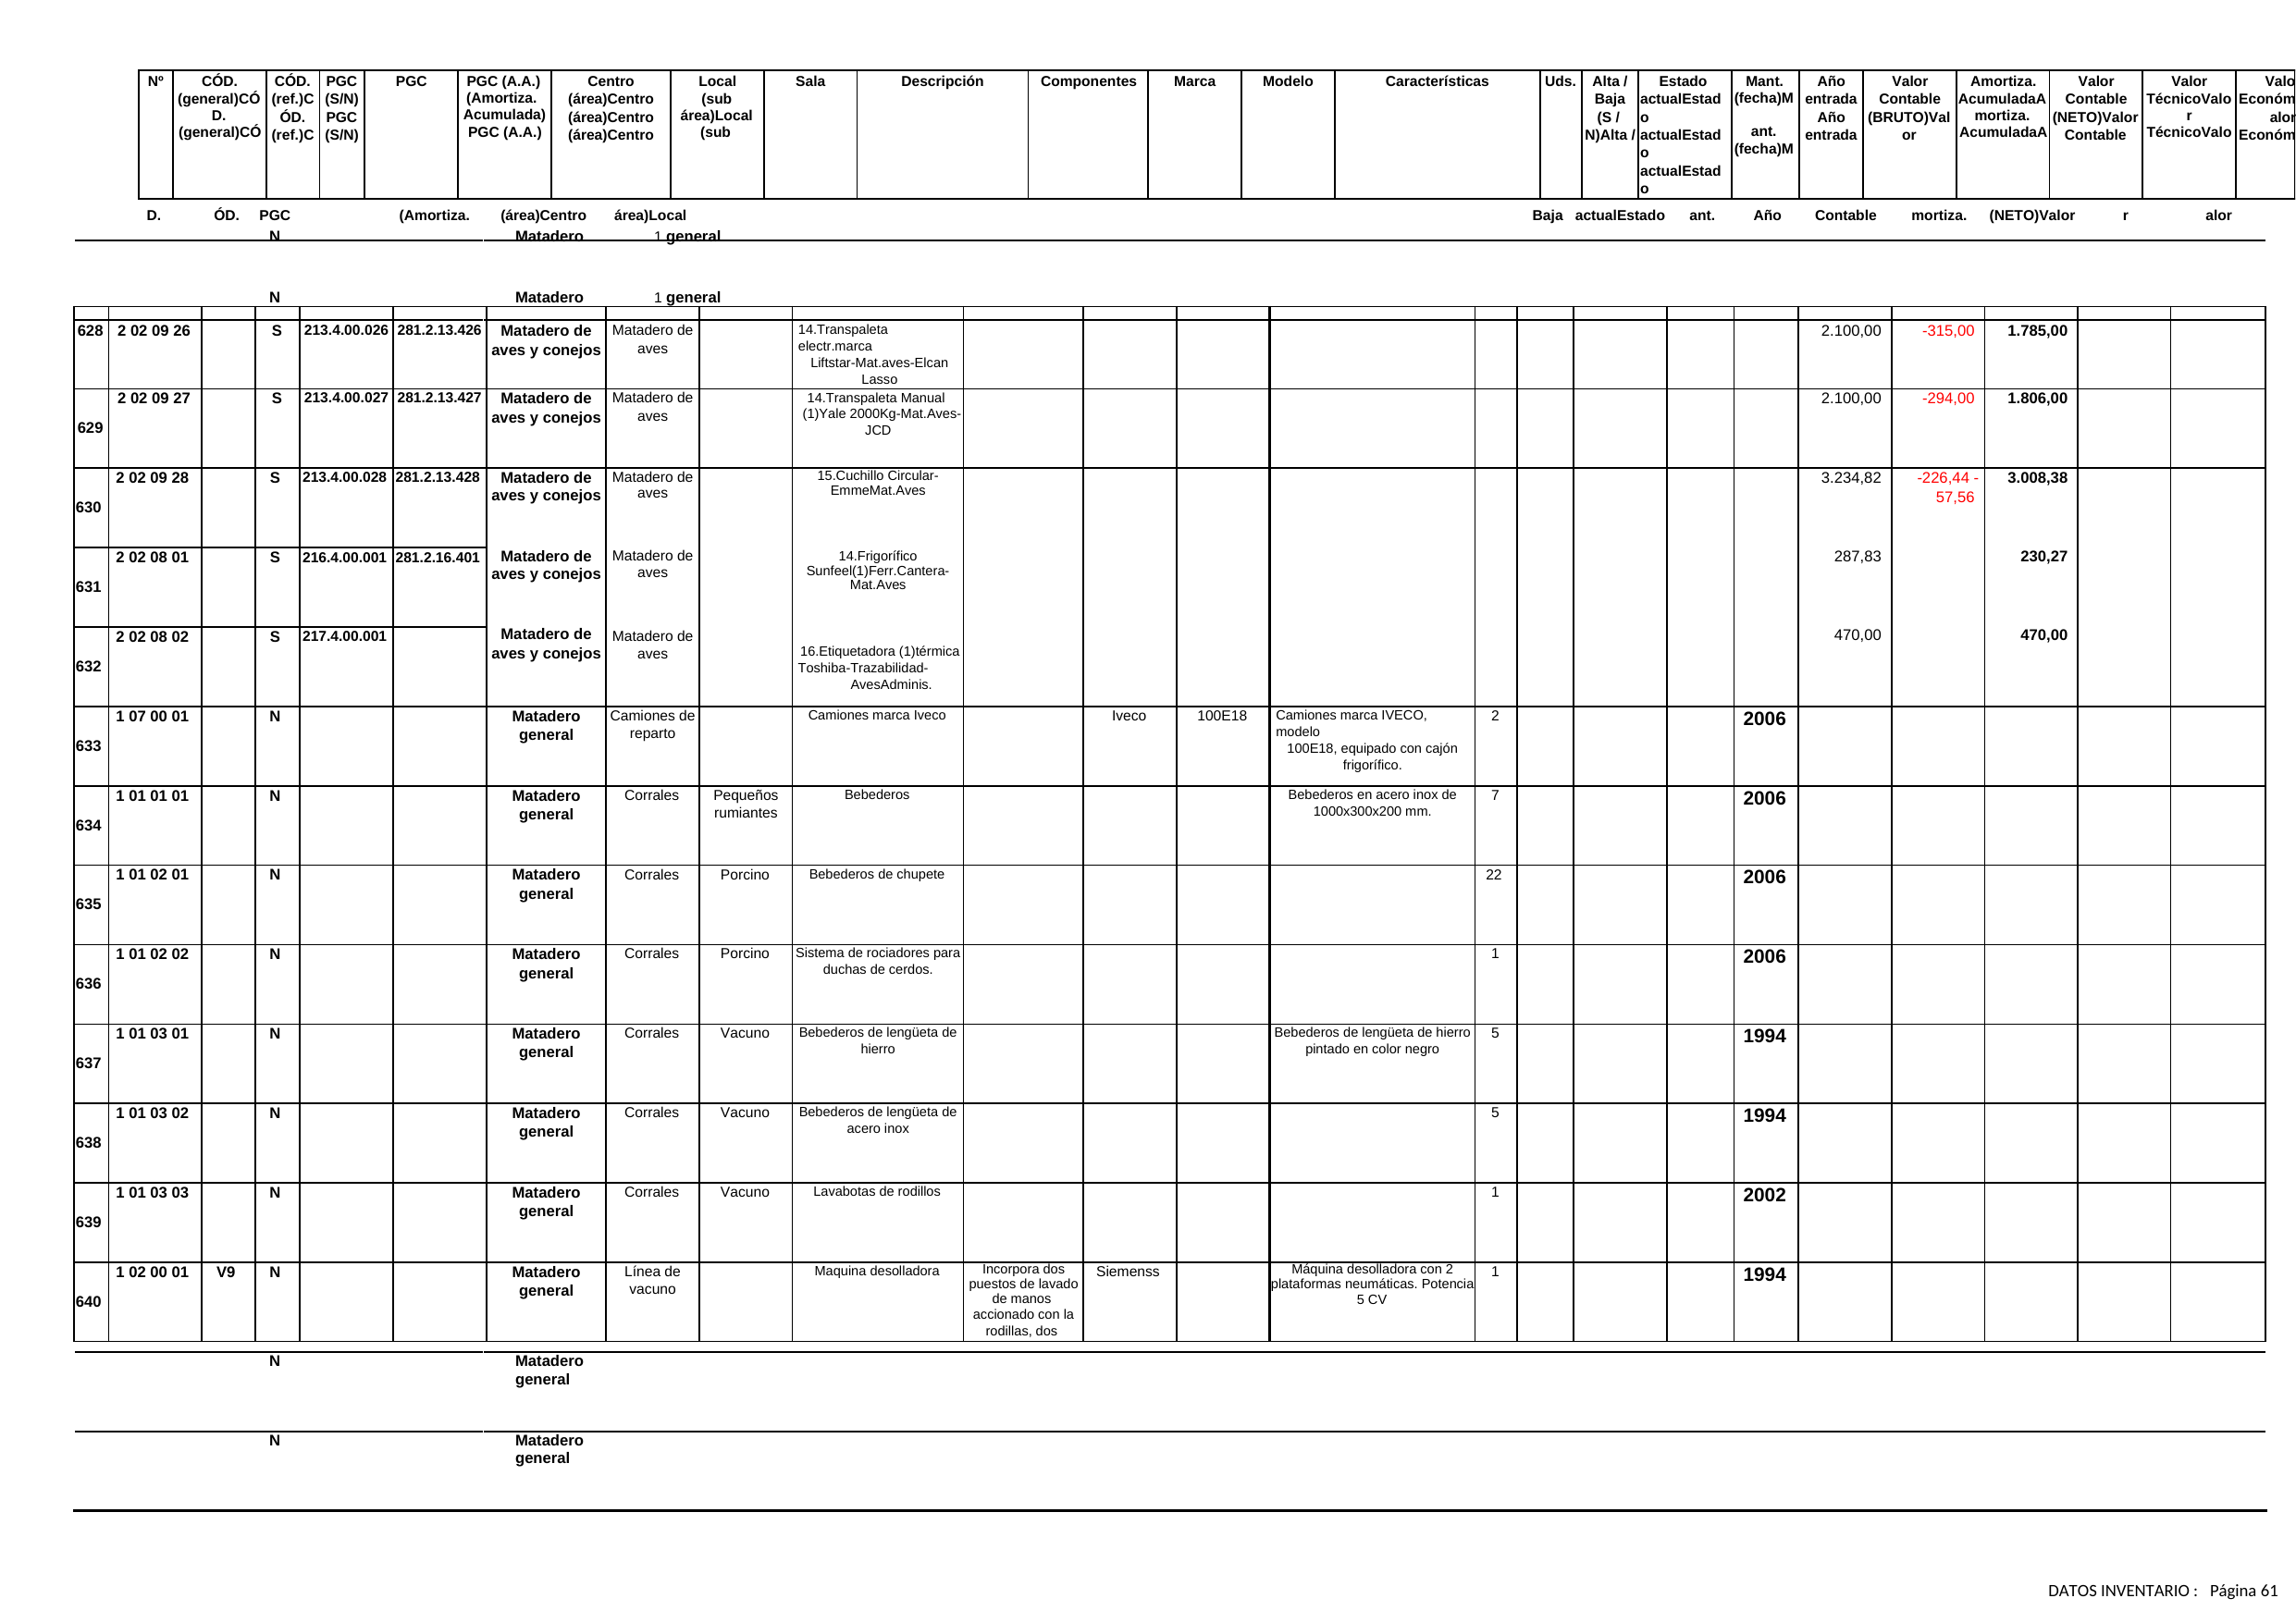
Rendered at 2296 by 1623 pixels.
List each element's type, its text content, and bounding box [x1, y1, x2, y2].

table_cell [2079, 1263, 2170, 1341]
table_cell 1994 [1734, 1263, 1797, 1341]
table_cell [301, 866, 392, 944]
table_cell [1668, 866, 1734, 944]
table_cell [1178, 307, 1268, 319]
table_cell [1574, 787, 1666, 865]
table_cell [203, 787, 254, 865]
table_cell [2079, 1025, 2170, 1102]
table_cell 636 [75, 945, 108, 1023]
table_cell 2.100,00 [1799, 389, 1891, 467]
table_cell 2.100,00 [1799, 321, 1891, 387]
table_cell Corrales [607, 787, 698, 865]
table_cell 1 01 01 01 [109, 787, 201, 865]
table_cell [1893, 307, 1984, 319]
table_cell [964, 945, 1082, 1023]
table_cell [1178, 866, 1268, 944]
table_cell [301, 307, 392, 319]
table_cell N [256, 707, 299, 785]
table_cell Sistema de rociadores para duchas de cerdos. [793, 945, 963, 1023]
table_cell [1985, 307, 2077, 319]
table_cell [1985, 1104, 2077, 1182]
table_cell [1668, 1025, 1734, 1102]
table_cell [964, 1025, 1082, 1102]
table_cell [203, 707, 254, 785]
table_cell N [256, 1025, 299, 1102]
table_cell [1574, 1184, 1666, 1261]
table_cell 281.2.13.426 [394, 307, 486, 387]
table_cell [1178, 389, 1268, 467]
table_cell [1178, 787, 1268, 865]
table_cell [2079, 945, 2170, 1023]
table_cell [1518, 1263, 1573, 1341]
table_cell [2171, 707, 2265, 785]
table_cell Porcino [700, 945, 792, 1023]
table_cell Vacuno [700, 1025, 792, 1102]
table_cell [964, 321, 1082, 387]
table_cell [2079, 389, 2170, 467]
table_cell 638 [75, 1104, 108, 1182]
table_cell 2 02 09 27 [109, 389, 201, 467]
table_cell [2171, 321, 2265, 387]
table_cell [394, 1263, 486, 1341]
table_cell [1799, 307, 1891, 319]
table_cell Matadero general [488, 945, 605, 1023]
table_cell [1574, 1263, 1666, 1341]
table_cell [964, 866, 1082, 944]
table_cell [1518, 787, 1573, 865]
table_cell [700, 389, 792, 467]
table_cell [301, 945, 392, 1023]
table_cell [1271, 1184, 1475, 1261]
table_cell 631 [75, 548, 108, 626]
table_cell 15.Cuchillo Circular-EmmeMat.Aves 14.Frigorífico Sunfeel(1)Ferr.Cantera-Mat.Aves 16.Etiquetadora (1)térmica Toshiba-Trazabilidad-AvesAdminis. [793, 469, 963, 706]
table_cell N [256, 866, 299, 944]
table_cell [1178, 945, 1268, 1023]
table_cell [1084, 1025, 1176, 1102]
table_cell 213.4.00.026 [301, 321, 392, 387]
table_cell 2 [1475, 707, 1516, 785]
table_cell 281.2.13.427 [394, 389, 486, 467]
table_cell Camiones marca IVECO, modelo 100E18, equipado con cajón frigorífico. [1271, 707, 1475, 785]
table_cell [2079, 1184, 2170, 1261]
table_cell Matadero de aves y conejos [488, 389, 605, 467]
table_cell [1084, 307, 1176, 319]
table_cell [964, 1104, 1082, 1182]
table_cell Máquina desolladora con 2 plataformas neumáticas. Potencia 5 CV [1271, 1263, 1475, 1341]
table_cell S [256, 321, 299, 387]
table_cell [1518, 389, 1573, 467]
table_cell [1893, 1025, 1984, 1102]
table_cell [1084, 945, 1176, 1023]
table_cell [1985, 707, 2077, 785]
table_cell N [256, 1263, 299, 1341]
table_cell 2006 [1734, 787, 1797, 865]
table_cell 281.2.16.401 [394, 548, 486, 626]
table_cell 1 [1475, 1263, 1516, 1341]
table_cell [301, 1104, 392, 1182]
table_cell [1799, 945, 1891, 1023]
table_cell 629 [75, 389, 108, 467]
table_cell Matadero de aves [607, 321, 698, 387]
table_cell [1084, 321, 1176, 387]
table_cell [203, 389, 254, 467]
table_cell [700, 321, 792, 387]
table_cell [1178, 321, 1268, 387]
table_cell 633 [75, 707, 108, 785]
table_cell [1668, 389, 1734, 467]
table_cell Matadero general [488, 707, 605, 785]
table_cell Matadero de aves y conejos [488, 321, 605, 387]
table_cell V9 [203, 1263, 254, 1341]
table_cell [1574, 1025, 1666, 1102]
table_cell 213.4.00.027 [301, 389, 392, 467]
table_cell 3.234,82 287,83 470,00 [1799, 469, 1891, 706]
table_cell [75, 307, 108, 319]
table_cell [700, 1263, 792, 1341]
table_cell Matadero de aves Matadero de aves Matadero de aves [607, 469, 698, 706]
table_cell [203, 548, 254, 626]
table_cell [700, 307, 792, 319]
table_cell [1518, 307, 1573, 319]
table_cell Incorpora dos puestos de lavado de manos accionado con la rodillas, dos [964, 1263, 1082, 1341]
table_cell 2 02 09 26 [109, 321, 201, 387]
table_cell Matadero de aves y conejos Matadero de aves y conejos Matadero de aves y conejos [488, 469, 605, 706]
table_cell [1985, 866, 2077, 944]
table_cell [2171, 945, 2265, 1023]
table_cell [1518, 866, 1573, 944]
table_cell Vacuno [700, 1184, 792, 1261]
table_cell [203, 1025, 254, 1102]
table_cell Bebederos de chupete [793, 866, 963, 944]
table_cell [1985, 1184, 2077, 1261]
table_cell [2171, 469, 2265, 706]
table_cell 628 [75, 321, 108, 387]
table_cell 1.806,00 [1985, 389, 2077, 467]
table_cell [1574, 469, 1666, 706]
table_cell Bebederos en acero inox de 1000x300x200 mm. [1271, 787, 1475, 865]
table_cell [1668, 707, 1734, 785]
table_cell 630 [75, 469, 108, 547]
table_cell [1271, 307, 1475, 319]
table_cell [394, 1104, 486, 1182]
table_cell [203, 1184, 254, 1261]
table_cell 14.Transpaleta Manual (1)Yale 2000Kg-Mat.Aves- JCD [793, 389, 963, 467]
table_cell [1518, 1184, 1573, 1261]
table_cell 100E18 [1178, 707, 1268, 785]
table_cell 14.Transpaleta electr.marca Liftstar-Mat.aves-Elcan Lasso [793, 321, 963, 387]
table_cell [1668, 321, 1734, 387]
table_cell [1518, 945, 1573, 1023]
table_cell Matadero general [488, 787, 605, 865]
table_cell Bebederos [793, 787, 963, 865]
table_cell 1 01 03 01 [109, 1025, 201, 1102]
table_cell [1668, 1263, 1734, 1341]
table_cell [2079, 321, 2170, 387]
table_cell 22 [1475, 866, 1516, 944]
table_cell [700, 707, 792, 785]
table_cell [700, 469, 792, 706]
table_cell 635 [75, 866, 108, 944]
table_cell [301, 1025, 392, 1102]
table_cell [1084, 1184, 1176, 1261]
table_cell 2 02 09 28 [109, 469, 201, 547]
table_cell Matadero general [488, 1025, 605, 1102]
table_cell [1893, 626, 1984, 706]
table_cell Bebederos de lengüeta de hierro pintado en color negro [1271, 1025, 1475, 1102]
table_cell [203, 1104, 254, 1182]
table_cell [1518, 707, 1573, 785]
table_cell 217.4.00.001 [301, 628, 392, 706]
table_cell [1893, 707, 1984, 785]
table_cell Lavabotas de rodillos [793, 1184, 963, 1261]
table_cell [1893, 787, 1984, 865]
table_cell -294,00 [1893, 389, 1984, 467]
table_cell 5 [1475, 1025, 1516, 1102]
table_cell 1 [1475, 1184, 1516, 1261]
table_cell Maquina desolladora [793, 1263, 963, 1341]
table_cell [1799, 866, 1891, 944]
table_cell [2171, 866, 2265, 944]
table_cell 213.4.00.028 [301, 469, 392, 547]
table_cell [2171, 1104, 2265, 1182]
table_cell [964, 1184, 1082, 1261]
table_cell 1 01 03 03 [109, 1184, 201, 1261]
table_cell 1 02 00 01 [109, 1263, 201, 1341]
table_cell [1271, 469, 1475, 706]
table_cell [1574, 707, 1666, 785]
table_cell N [256, 1184, 299, 1261]
table_cell Corrales [607, 945, 698, 1023]
table_cell [1271, 321, 1475, 387]
table_cell [1734, 307, 1797, 319]
table_cell [109, 307, 201, 319]
table_cell S [256, 389, 299, 467]
table_cell [1518, 321, 1573, 387]
table_cell [256, 307, 299, 319]
table_cell [394, 707, 486, 785]
table_cell [1271, 389, 1475, 467]
table_cell [1084, 787, 1176, 865]
table_cell [394, 1025, 486, 1102]
table_cell 640 [75, 1263, 108, 1341]
table_cell [1734, 469, 1797, 706]
table_cell [2079, 307, 2170, 319]
table_cell [1084, 389, 1176, 467]
table_cell [394, 866, 486, 944]
table_cell Matadero general [488, 1184, 605, 1261]
table_cell [2079, 787, 2170, 865]
table_cell [964, 469, 1082, 706]
table_cell [1178, 1025, 1268, 1102]
table_cell [1178, 1263, 1268, 1341]
table_cell 634 [75, 787, 108, 865]
table_cell [2079, 866, 2170, 944]
table_cell 2006 [1734, 866, 1797, 944]
table_cell Corrales [607, 1104, 698, 1182]
table_cell [1985, 1025, 2077, 1102]
table_cell S [256, 548, 299, 626]
table_cell Corrales [607, 1025, 698, 1102]
table_cell [2171, 1184, 2265, 1261]
table_cell [1271, 1104, 1475, 1182]
table_cell [1574, 321, 1666, 387]
table_cell 1994 [1734, 1025, 1797, 1102]
table_cell 1 [1475, 945, 1516, 1023]
table_cell [1084, 469, 1176, 706]
table_cell 1 01 03 02 [109, 1104, 201, 1182]
table_cell [1893, 1184, 1984, 1261]
table_cell [1574, 389, 1666, 467]
table_cell 216.4.00.001 [301, 548, 392, 626]
table_cell 2 02 08 02 [109, 628, 201, 706]
table_cell [1574, 866, 1666, 944]
table_cell Porcino [700, 866, 792, 944]
table_cell [1668, 1184, 1734, 1261]
table_cell S [256, 469, 299, 547]
table_cell [1475, 307, 1516, 319]
table_cell 3.008,38 230,27 470,00 [1985, 469, 2077, 706]
table_cell -226,44 -57,56 [1893, 469, 1984, 626]
table_cell Línea de vacuno [607, 1263, 698, 1341]
table_cell [1799, 787, 1891, 865]
table_cell [2079, 707, 2170, 785]
table_cell Bebederos de lengüeta de acero inox [793, 1104, 963, 1182]
table_cell [1668, 469, 1734, 706]
table_cell [1178, 469, 1268, 706]
table_cell [964, 707, 1082, 785]
table_cell [203, 321, 254, 387]
table_cell [1574, 307, 1666, 319]
table_cell [301, 707, 392, 785]
table_cell [1799, 1025, 1891, 1102]
table_cell [964, 307, 1082, 319]
table_cell [394, 1184, 486, 1261]
table_cell S [256, 628, 299, 706]
table_cell [1518, 626, 1573, 706]
table_cell 5 [1475, 1104, 1516, 1182]
table_cell [1734, 389, 1797, 467]
table_cell N [256, 945, 299, 1023]
table_cell 2 02 08 01 [109, 548, 201, 626]
table_cell [1668, 787, 1734, 865]
table_cell Siemenss [1084, 1263, 1176, 1341]
table_cell [1475, 321, 1516, 387]
table_cell Bebederos de lengüeta de hierro [793, 1025, 963, 1102]
table_cell Corrales [607, 1184, 698, 1261]
table_cell 1 01 02 01 [109, 866, 201, 944]
table_cell [2171, 1263, 2265, 1341]
table_cell [1799, 1263, 1891, 1341]
table_cell [964, 787, 1082, 865]
table_cell [1475, 469, 1516, 706]
table_cell [1178, 1104, 1268, 1182]
table_cell [203, 307, 254, 319]
table_cell [1893, 1263, 1984, 1341]
table_cell [1799, 1184, 1891, 1261]
table_cell [1799, 1104, 1891, 1182]
table_cell [394, 945, 486, 1023]
table_cell [2171, 389, 2265, 467]
table_cell Corrales [607, 866, 698, 944]
table_cell [301, 1263, 392, 1341]
table_cell [793, 307, 963, 319]
table_cell [203, 469, 254, 547]
table_cell [1668, 945, 1734, 1023]
table_cell [1518, 1104, 1573, 1182]
table_cell [1084, 1104, 1176, 1182]
table_cell 639 [75, 1184, 108, 1261]
table_cell 1 01 02 02 [109, 945, 201, 1023]
table_cell [1985, 787, 2077, 865]
table_cell [1475, 389, 1516, 467]
table_cell [1668, 307, 1734, 319]
table_cell 1994 [1734, 1104, 1797, 1182]
table_cell [203, 628, 254, 706]
table_cell [488, 307, 605, 319]
table_cell [1518, 1025, 1573, 1102]
table_cell [2171, 307, 2265, 319]
table_cell [301, 1184, 392, 1261]
table_cell 2002 [1734, 1184, 1797, 1261]
table_cell [394, 787, 486, 865]
table_cell [2171, 1025, 2265, 1102]
table_cell [203, 866, 254, 944]
table_cell 1 07 00 01 [109, 707, 201, 785]
table_cell [1893, 1104, 1984, 1182]
table_cell [394, 628, 486, 706]
table_cell 2006 [1734, 945, 1797, 1023]
table_cell Matadero general [488, 1104, 605, 1182]
table_cell [1734, 321, 1797, 387]
table_cell Matadero de aves [607, 389, 698, 467]
table_cell Iveco [1084, 707, 1176, 785]
table_cell [1985, 945, 2077, 1023]
table_cell [1893, 945, 1984, 1023]
table_cell [1271, 866, 1475, 944]
table_cell [1084, 866, 1176, 944]
table_cell [2079, 469, 2170, 706]
table_cell 2006 [1734, 707, 1797, 785]
table_cell [1518, 469, 1573, 626]
table_cell 281.2.13.428 [394, 469, 486, 547]
table_cell [607, 307, 698, 319]
table_cell Matadero general [488, 1263, 605, 1341]
table_cell [203, 945, 254, 1023]
table_cell 1.785,00 [1985, 321, 2077, 387]
table_cell [1574, 945, 1666, 1023]
table_cell [1985, 1263, 2077, 1341]
table_cell N [256, 1104, 299, 1182]
table_cell 637 [75, 1025, 108, 1102]
table_cell [1668, 1104, 1734, 1182]
table_cell Vacuno [700, 1104, 792, 1182]
table_cell -315,00 [1893, 321, 1984, 387]
table_cell [2171, 787, 2265, 865]
table_cell [1178, 1184, 1268, 1261]
table_cell [1271, 945, 1475, 1023]
table_cell [1799, 707, 1891, 785]
table_cell [2079, 1104, 2170, 1182]
table_cell [1893, 866, 1984, 944]
table_cell [301, 787, 392, 865]
table_cell [964, 389, 1082, 467]
table_cell Camiones de reparto [607, 707, 698, 785]
table_cell Camiones marca Iveco [793, 707, 963, 785]
table_cell [1574, 1104, 1666, 1182]
table_cell Pequeños rumiantes [700, 787, 792, 865]
table_cell Matadero general [488, 866, 605, 944]
table_cell 632 [75, 628, 108, 706]
table_cell N [256, 787, 299, 865]
table_cell 7 [1475, 787, 1516, 865]
